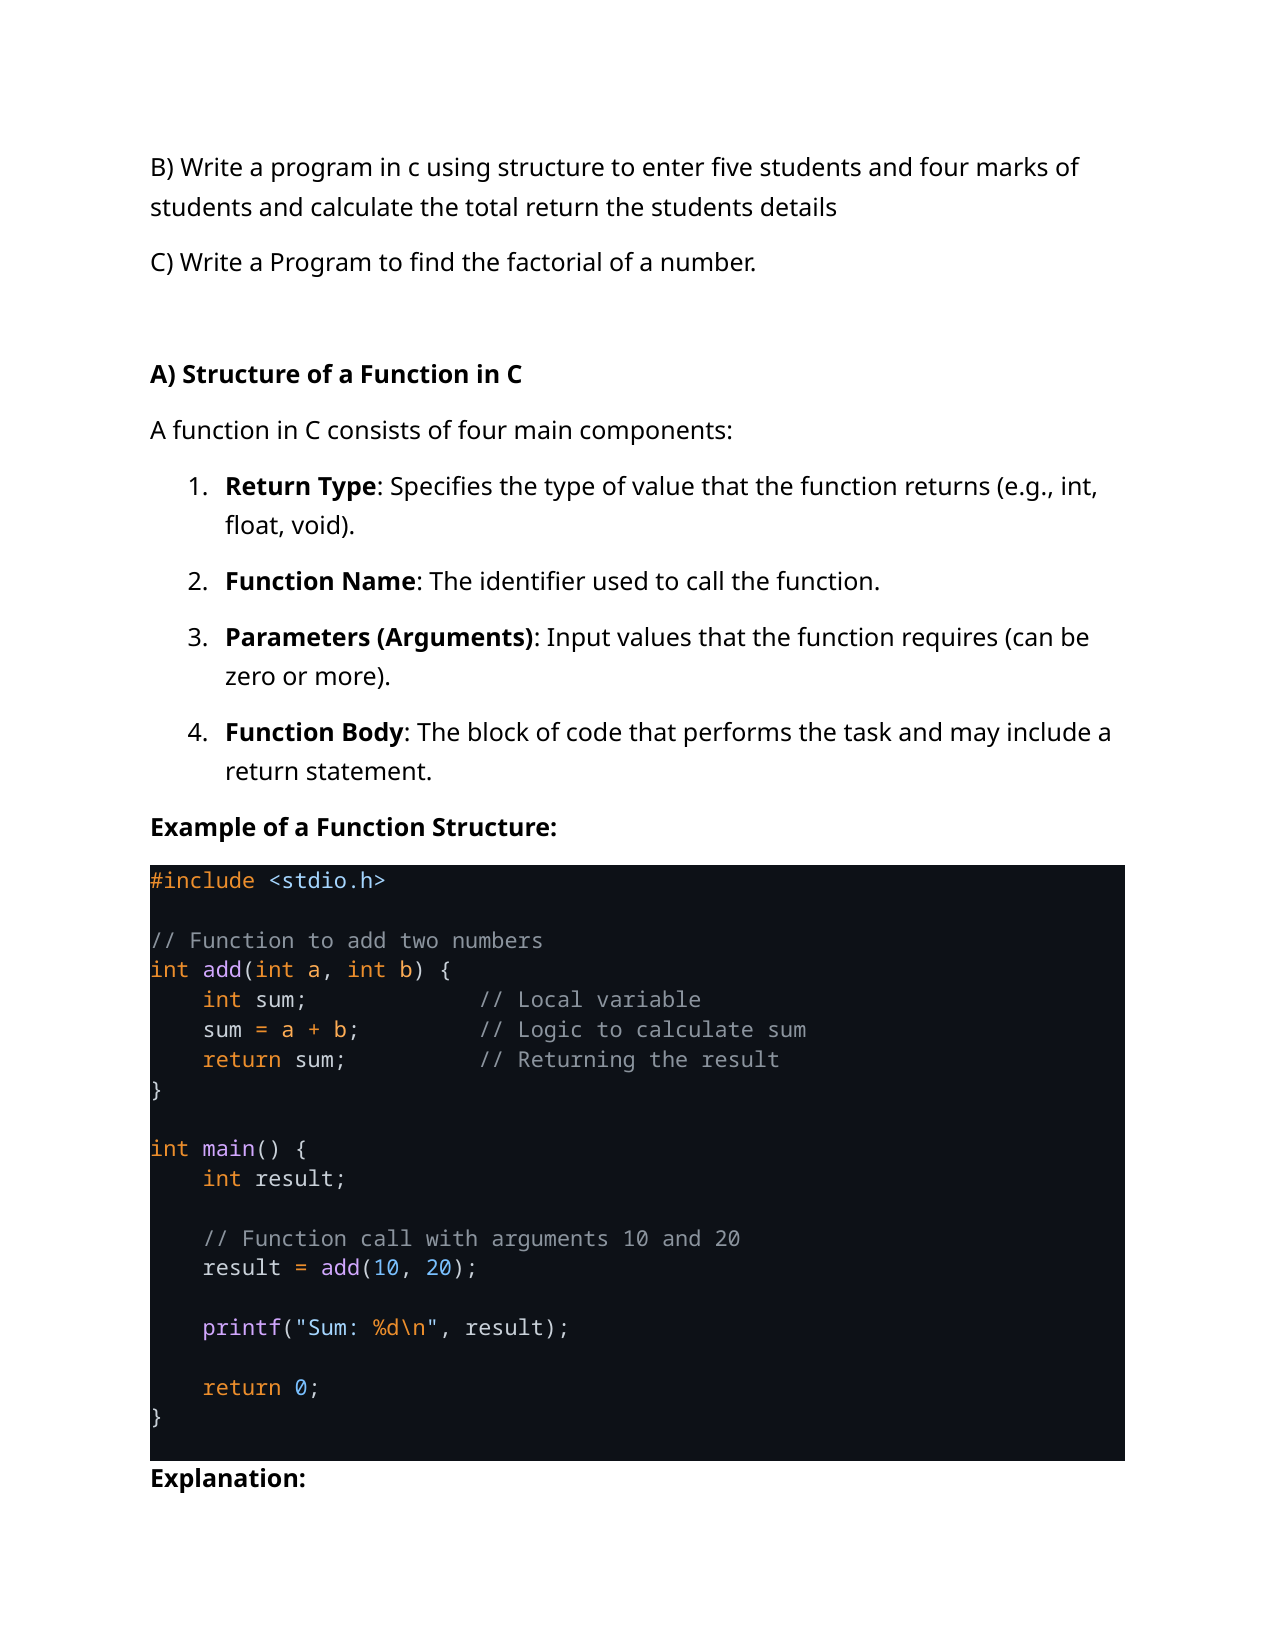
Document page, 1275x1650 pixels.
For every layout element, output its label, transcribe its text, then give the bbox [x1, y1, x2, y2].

text A function in C consists of four main components: [150, 412, 1125, 447]
text result = add(10, 20); [150, 1252, 1125, 1282]
text int sum; // Local variable [150, 984, 1125, 1014]
text int add(int a, int b) { [150, 954, 1125, 984]
text // Function to add two numbers [150, 924, 1125, 954]
text printf("Sum: %d\n", result); [150, 1312, 1125, 1342]
text Explanation: [150, 1461, 1125, 1495]
text // Function call with arguments 10 and 20 [150, 1222, 1125, 1252]
text sum = a + b; // Logic to calculate sum [150, 1014, 1125, 1044]
text } [150, 1073, 1125, 1103]
text A) Structure of a Function in C [150, 357, 1125, 391]
text #include <stdio.h> [150, 865, 1125, 895]
text int main() { [150, 1133, 1125, 1163]
list Function Name: The identifier used to call the function. [187, 563, 1125, 597]
text B) Write a program in c using structure to enter five students and four marks of students and calculate the total return the students details [150, 150, 1125, 223]
text } [150, 1401, 1125, 1431]
text return sum; // Returning the result [150, 1044, 1125, 1073]
list Return Type: Specifies the type of value that the function returns (e.g., int, float, void). [187, 468, 1125, 542]
text Example of a Function Structure: [150, 809, 1125, 843]
list Parameters (Arguments): Input values that the function requires (can be zero or more). [187, 619, 1125, 692]
text int result; [150, 1163, 1125, 1193]
text C) Write a Program to find the factorial of a number. [150, 245, 1125, 279]
text return 0; [150, 1371, 1125, 1401]
list Function Body: The block of code that performs the task and may include a return statement. [187, 714, 1125, 787]
